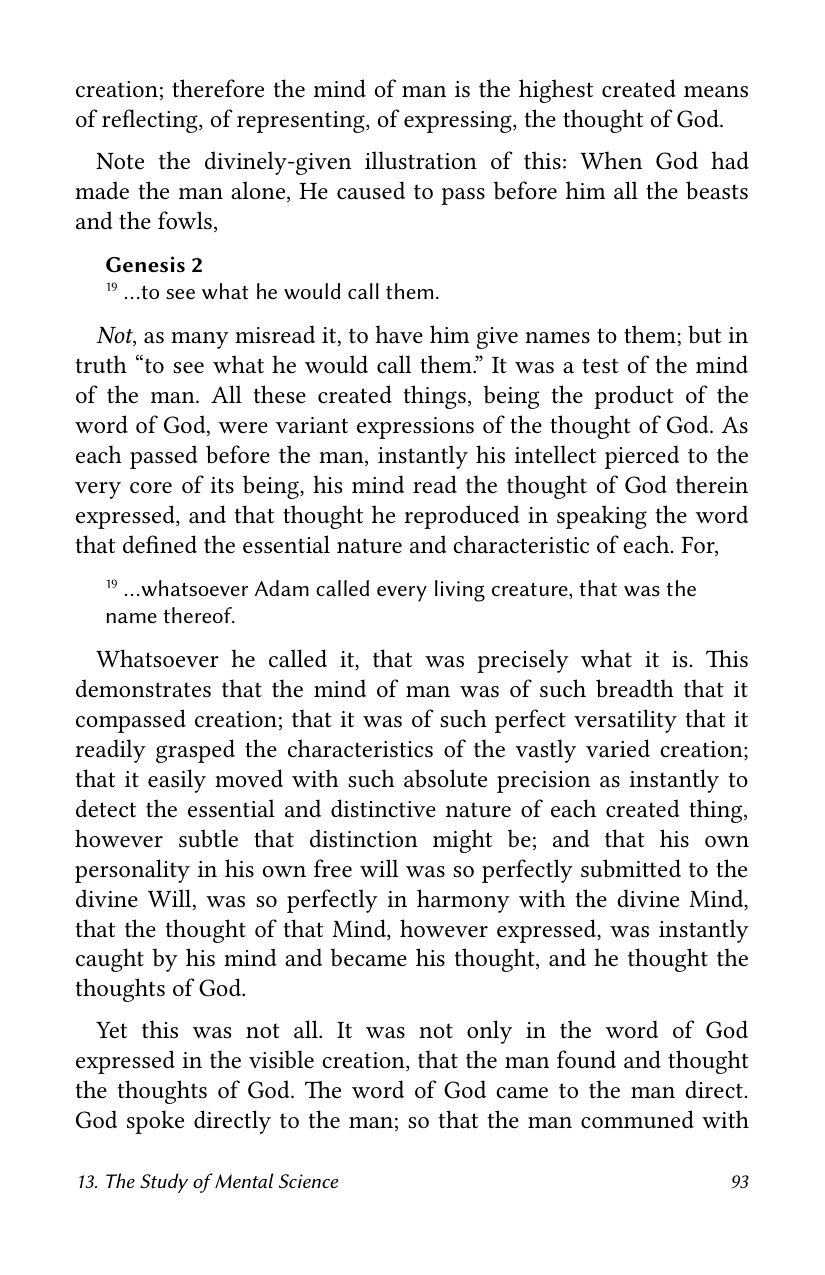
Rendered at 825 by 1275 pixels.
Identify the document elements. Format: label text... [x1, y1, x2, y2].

text creation; therefore the mind of man is the highest created means of reflecting, of representing, of expressing, the thought of God. [75, 75, 750, 133]
text Whatsoever he called it, that was precisely what it is. This demonstrates that the mind of man was of such breadth that it compassed creation; that it was of such perfect versatility that it readily grasped the characteristics of the vastly varied creation; that it easily moved with such absolute precision as instantly to detect the essential and distinctive nature of each created thing, however subtle that distinction might be; and that his own personality in his own free will was so perfectly submitted to the divine Will, was so perfectly in harmony with the divine Mind, that the thought of that Mind, however expressed, was instantly caught by his mind and became his thought, and he thought the thoughts of God. [75, 646, 750, 1003]
text Genesis 2 [105, 252, 750, 278]
text Not, as many misread it, to have him give names to them; but in truth “to see what he would call them.” It was a test of the mind of the man. All these created things, being the product of the word of God, were variant expressions of the thought of God. As each passed before the man, instantly his intellect pierced to the very core of its being, his mind read the thought of God therein expressed, and that thought he reproduced in speaking the word that defined the essential nature and characteristic of each. For, [75, 322, 750, 559]
text Yet this was not all. It was not only in the word of God expressed in the visible creation, that the man found and thought the thoughts of God. The word of God came to the man direct. God spoke directly to the man; so that the man communed with [75, 1016, 750, 1134]
text 19 ...whatsoever Adam called every living creature, that was the name thereof. [105, 576, 720, 629]
text Note the divinely-given illustration of this: When God had made the man alone, He caused to pass before him all the beasts and the fowls, [75, 147, 750, 235]
text 19 ...to see what he would call them. [105, 279, 720, 305]
